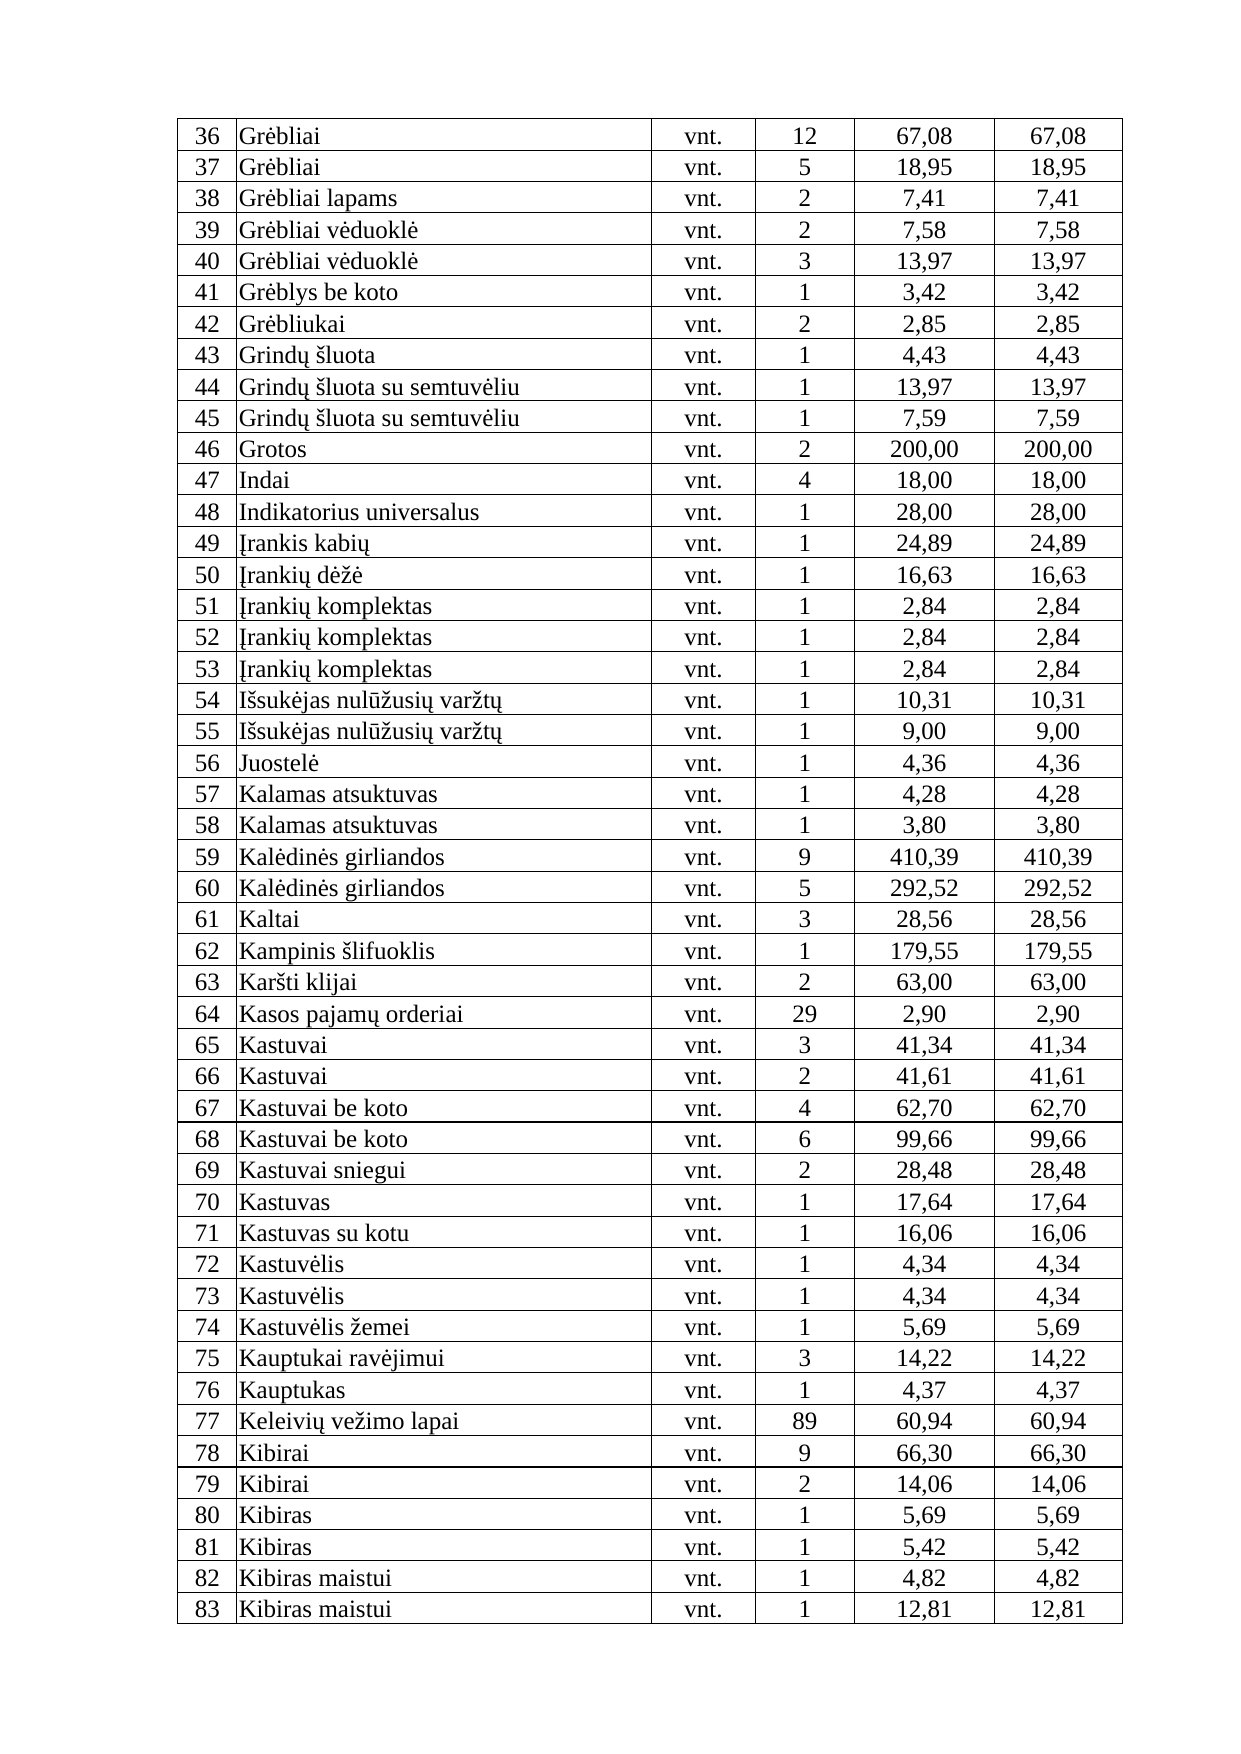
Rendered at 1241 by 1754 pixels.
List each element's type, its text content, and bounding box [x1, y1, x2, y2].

table_cell 16,63 [995, 558, 1122, 588]
table_cell 17,64 [995, 1185, 1122, 1216]
table_cell 50 [178, 558, 236, 588]
table_cell 63,00 [855, 966, 994, 996]
table_cell 2 [756, 966, 854, 996]
table_cell 28,00 [995, 495, 1122, 526]
table_cell 67,08 [855, 119, 994, 149]
table_cell vnt. [652, 151, 755, 181]
table_cell Indai [237, 464, 651, 494]
table_cell 41,34 [855, 1029, 994, 1059]
table_cell vnt. [652, 590, 755, 620]
table_cell 60 [178, 872, 236, 902]
table_cell 1 [756, 1593, 854, 1623]
table_cell 51 [178, 590, 236, 620]
table_cell 5,69 [995, 1499, 1122, 1529]
table_cell vnt. [652, 182, 755, 212]
table_cell vnt. [652, 370, 755, 400]
table_cell 16,63 [855, 558, 994, 588]
table_cell 57 [178, 778, 236, 808]
table_cell 47 [178, 464, 236, 494]
table_cell 4,28 [995, 778, 1122, 808]
table_cell 7,58 [855, 213, 994, 243]
table_cell 81 [178, 1530, 236, 1560]
table_cell Grotos [237, 433, 651, 463]
table_cell vnt. [652, 245, 755, 275]
table_cell 9,00 [855, 715, 994, 745]
table_cell 58 [178, 809, 236, 839]
table_cell 24,89 [995, 527, 1122, 557]
table_cell 3 [756, 1342, 854, 1372]
table_cell 410,39 [855, 840, 994, 871]
table_cell Kastuvai [237, 1029, 651, 1059]
table_cell 62 [178, 934, 236, 965]
table_cell 7,59 [855, 401, 994, 432]
table_cell 66 [178, 1060, 236, 1090]
table_cell 1 [756, 1311, 854, 1341]
table_cell vnt. [652, 119, 755, 149]
table_cell 2 [756, 213, 854, 243]
table_cell 1 [756, 401, 854, 432]
table_cell 48 [178, 495, 236, 526]
table_cell 54 [178, 684, 236, 714]
table_cell 67,08 [995, 119, 1122, 149]
table_cell Grėbliai vėduoklė [237, 213, 651, 243]
table_cell Grėbliai [237, 119, 651, 149]
table_cell 4,34 [995, 1279, 1122, 1309]
table_cell 1 [756, 527, 854, 557]
table_cell 5,42 [855, 1530, 994, 1560]
table_cell 410,39 [995, 840, 1122, 871]
table_cell 28,56 [855, 903, 994, 933]
table_cell 1 [756, 621, 854, 651]
table_cell 1 [756, 276, 854, 306]
table_cell 3 [756, 903, 854, 933]
table_cell vnt. [652, 934, 755, 965]
table_cell vnt. [652, 746, 755, 777]
table_cell vnt. [652, 903, 755, 933]
table_cell Grėbliukai [237, 307, 651, 338]
table_cell 80 [178, 1499, 236, 1529]
table_cell 292,52 [855, 872, 994, 902]
table_cell 1 [756, 746, 854, 777]
table_cell vnt. [652, 1154, 755, 1184]
table_cell 1 [756, 1530, 854, 1560]
table_cell 5,69 [855, 1311, 994, 1341]
table_cell 14,22 [855, 1342, 994, 1372]
table_cell 41,61 [855, 1060, 994, 1090]
table_cell Kibiras maistui [237, 1593, 651, 1623]
table_cell 1 [756, 934, 854, 965]
table_cell 16,06 [855, 1217, 994, 1247]
table_cell 7,41 [855, 182, 994, 212]
table_cell 4,28 [855, 778, 994, 808]
table_cell 78 [178, 1436, 236, 1466]
table_cell 1 [756, 339, 854, 369]
table_cell vnt. [652, 1373, 755, 1404]
table_cell 24,89 [855, 527, 994, 557]
table_cell 5 [756, 151, 854, 181]
table_cell 66,30 [995, 1436, 1122, 1466]
table_cell 60,94 [855, 1405, 994, 1435]
table_cell 12 [756, 119, 854, 149]
table_cell vnt. [652, 1436, 755, 1466]
table_cell 77 [178, 1405, 236, 1435]
table_cell 3 [756, 1029, 854, 1059]
table_cell 72 [178, 1248, 236, 1278]
table_cell 3,42 [995, 276, 1122, 306]
table_cell Kalamas atsuktuvas [237, 778, 651, 808]
table_cell 63,00 [995, 966, 1122, 996]
table_cell 1 [756, 1561, 854, 1592]
table_cell 5 [756, 872, 854, 902]
table_cell vnt. [652, 966, 755, 996]
table_cell 67 [178, 1091, 236, 1121]
table_cell vnt. [652, 307, 755, 338]
table_cell Grindų šluota su semtuvėliu [237, 370, 651, 400]
table_cell 2,84 [855, 590, 994, 620]
table_cell 17,64 [855, 1185, 994, 1216]
table_cell 5,42 [995, 1530, 1122, 1560]
table_cell Išsukėjas nulūžusių varžtų [237, 684, 651, 714]
table_cell 64 [178, 997, 236, 1027]
table_cell vnt. [652, 213, 755, 243]
table_cell 1 [756, 809, 854, 839]
table_cell Keleivių vežimo lapai [237, 1405, 651, 1435]
table_cell 9 [756, 1436, 854, 1466]
table_cell 55 [178, 715, 236, 745]
table_cell vnt. [652, 652, 755, 682]
table_cell Grindų šluota [237, 339, 651, 369]
table_cell 1 [756, 1185, 854, 1216]
table_cell vnt. [652, 778, 755, 808]
table_cell 3,80 [855, 809, 994, 839]
table_cell Indikatorius universalus [237, 495, 651, 526]
table_cell 2 [756, 307, 854, 338]
table_cell Įrankių komplektas [237, 652, 651, 682]
table_cell 62,70 [995, 1091, 1122, 1121]
table_cell Kibiras [237, 1499, 651, 1529]
table_cell 200,00 [995, 433, 1122, 463]
table_cell 2 [756, 1154, 854, 1184]
table_cell 82 [178, 1561, 236, 1592]
table_cell Įrankių dėžė [237, 558, 651, 588]
table_cell vnt. [652, 1311, 755, 1341]
table_cell 70 [178, 1185, 236, 1216]
table_cell Juostelė [237, 746, 651, 777]
table_cell 42 [178, 307, 236, 338]
table_cell 1 [756, 1373, 854, 1404]
table_cell vnt. [652, 433, 755, 463]
table_cell Kastuvas su kotu [237, 1217, 651, 1247]
table_cell 4,43 [995, 339, 1122, 369]
table_cell 5,69 [855, 1499, 994, 1529]
table_cell 38 [178, 182, 236, 212]
table_cell Grindų šluota su semtuvėliu [237, 401, 651, 432]
table_cell 9,00 [995, 715, 1122, 745]
table_cell 63 [178, 966, 236, 996]
table_cell 99,66 [855, 1123, 994, 1153]
table_cell 28,56 [995, 903, 1122, 933]
table_cell 68 [178, 1123, 236, 1153]
table_cell 1 [756, 495, 854, 526]
table_cell vnt. [652, 1530, 755, 1560]
table_cell 3,42 [855, 276, 994, 306]
table_cell 12,81 [855, 1593, 994, 1623]
table_cell 3 [756, 245, 854, 275]
table_cell vnt. [652, 1342, 755, 1372]
table_cell Kibiras [237, 1530, 651, 1560]
table_cell 13,97 [855, 245, 994, 275]
table_cell vnt. [652, 558, 755, 588]
table_cell vnt. [652, 1279, 755, 1309]
table_cell 16,06 [995, 1217, 1122, 1247]
table_cell 41,61 [995, 1060, 1122, 1090]
table_cell Kastuvai [237, 1060, 651, 1090]
table_cell Kibirai [237, 1468, 651, 1498]
table_cell 36 [178, 119, 236, 149]
table_cell 7,58 [995, 213, 1122, 243]
table_cell vnt. [652, 1029, 755, 1059]
table_cell 4,37 [855, 1373, 994, 1404]
table_cell 2,90 [855, 997, 994, 1027]
table_cell 18,95 [855, 151, 994, 181]
table_cell 179,55 [855, 934, 994, 965]
table_cell 99,66 [995, 1123, 1122, 1153]
table_cell 1 [756, 558, 854, 588]
table_cell 13,97 [995, 245, 1122, 275]
table_cell Kastuvėlis [237, 1279, 651, 1309]
table_cell 4,82 [855, 1561, 994, 1592]
table_cell 28,48 [995, 1154, 1122, 1184]
table_cell 7,59 [995, 401, 1122, 432]
table_cell 41 [178, 276, 236, 306]
table_cell 10,31 [995, 684, 1122, 714]
table_cell 1 [756, 652, 854, 682]
table_cell Kastuvėlis žemei [237, 1311, 651, 1341]
table_cell 4,36 [855, 746, 994, 777]
table_cell 1 [756, 1248, 854, 1278]
table_cell vnt. [652, 276, 755, 306]
table_cell 56 [178, 746, 236, 777]
table_cell 200,00 [855, 433, 994, 463]
table_cell 2,90 [995, 997, 1122, 1027]
table_cell 76 [178, 1373, 236, 1404]
table_cell vnt. [652, 1405, 755, 1435]
table_cell Kalėdinės girliandos [237, 840, 651, 871]
table_cell Įrankis kabių [237, 527, 651, 557]
table_cell Kastuvai be koto [237, 1091, 651, 1121]
table_cell 179,55 [995, 934, 1122, 965]
table_cell vnt. [652, 809, 755, 839]
table_cell vnt. [652, 715, 755, 745]
table_cell 37 [178, 151, 236, 181]
table_cell vnt. [652, 1561, 755, 1592]
table_cell Kalamas atsuktuvas [237, 809, 651, 839]
table_cell 1 [756, 1499, 854, 1529]
table_cell 3,80 [995, 809, 1122, 839]
table_cell 1 [756, 370, 854, 400]
table_cell vnt. [652, 1123, 755, 1153]
table_cell vnt. [652, 401, 755, 432]
table_cell 66,30 [855, 1436, 994, 1466]
table_cell 2,85 [995, 307, 1122, 338]
table_cell vnt. [652, 1468, 755, 1498]
table_cell Karšti klijai [237, 966, 651, 996]
table_cell 61 [178, 903, 236, 933]
table_cell 2,85 [855, 307, 994, 338]
table_cell Kasos pajamų orderiai [237, 997, 651, 1027]
table_cell 2 [756, 1468, 854, 1498]
table_cell 49 [178, 527, 236, 557]
table_cell 52 [178, 621, 236, 651]
table_cell vnt. [652, 464, 755, 494]
table_cell 1 [756, 1279, 854, 1309]
table_cell Kauptukai ravėjimui [237, 1342, 651, 1372]
table_cell 83 [178, 1593, 236, 1623]
table_cell vnt. [652, 495, 755, 526]
table_cell 4,43 [855, 339, 994, 369]
table_cell 5,69 [995, 1311, 1122, 1341]
table_cell 28,48 [855, 1154, 994, 1184]
table_cell vnt. [652, 1593, 755, 1623]
table_cell 4 [756, 464, 854, 494]
table_cell 2,84 [995, 652, 1122, 682]
table_cell Grėbliai vėduoklė [237, 245, 651, 275]
table_cell Kastuvai sniegui [237, 1154, 651, 1184]
table_cell 44 [178, 370, 236, 400]
table_cell 1 [756, 1217, 854, 1247]
table_cell 4,34 [855, 1279, 994, 1309]
table_cell 14,06 [855, 1468, 994, 1498]
table_cell 1 [756, 684, 854, 714]
table_cell 4,37 [995, 1373, 1122, 1404]
table_cell 53 [178, 652, 236, 682]
table_cell vnt. [652, 1499, 755, 1529]
table_cell 4,34 [855, 1248, 994, 1278]
table_cell vnt. [652, 1217, 755, 1247]
table_cell 18,00 [995, 464, 1122, 494]
table_cell Kibirai [237, 1436, 651, 1466]
table_cell 18,95 [995, 151, 1122, 181]
table_cell vnt. [652, 1091, 755, 1121]
table_cell 14,22 [995, 1342, 1122, 1372]
table_cell vnt. [652, 621, 755, 651]
table_cell 9 [756, 840, 854, 871]
table_cell 65 [178, 1029, 236, 1059]
table_cell 62,70 [855, 1091, 994, 1121]
table_cell 1 [756, 590, 854, 620]
table_cell vnt. [652, 1185, 755, 1216]
table_cell vnt. [652, 997, 755, 1027]
table_cell Išsukėjas nulūžusių varžtų [237, 715, 651, 745]
table_cell Kastuvas [237, 1185, 651, 1216]
table_cell 39 [178, 213, 236, 243]
table_cell 45 [178, 401, 236, 432]
table_cell vnt. [652, 872, 755, 902]
table_cell 79 [178, 1468, 236, 1498]
table_cell 89 [756, 1405, 854, 1435]
table_cell vnt. [652, 339, 755, 369]
table_cell 2 [756, 182, 854, 212]
table_cell 2,84 [995, 621, 1122, 651]
table_cell 13,97 [995, 370, 1122, 400]
table_cell Kampinis šlifuoklis [237, 934, 651, 965]
table_cell Kastuvai be koto [237, 1123, 651, 1153]
table_cell 2 [756, 433, 854, 463]
table_cell 71 [178, 1217, 236, 1247]
table_cell vnt. [652, 1060, 755, 1090]
table_cell 4,34 [995, 1248, 1122, 1278]
table_cell 14,06 [995, 1468, 1122, 1498]
table_cell 1 [756, 715, 854, 745]
table_cell Kaltai [237, 903, 651, 933]
table_cell 41,34 [995, 1029, 1122, 1059]
table_cell 18,00 [855, 464, 994, 494]
table_cell 2,84 [855, 621, 994, 651]
table_cell Grėblys be koto [237, 276, 651, 306]
table_cell Kibiras maistui [237, 1561, 651, 1592]
table_cell vnt. [652, 527, 755, 557]
table_cell 2,84 [855, 652, 994, 682]
table_cell 29 [756, 997, 854, 1027]
table_cell vnt. [652, 1248, 755, 1278]
table_cell Įrankių komplektas [237, 621, 651, 651]
table_cell 4 [756, 1091, 854, 1121]
table_cell 2,84 [995, 590, 1122, 620]
table_cell Kastuvėlis [237, 1248, 651, 1278]
table_cell 6 [756, 1123, 854, 1153]
table_cell 46 [178, 433, 236, 463]
table_cell 13,97 [855, 370, 994, 400]
table_cell 2 [756, 1060, 854, 1090]
table_cell 12,81 [995, 1593, 1122, 1623]
table_cell 28,00 [855, 495, 994, 526]
table_cell 59 [178, 840, 236, 871]
table_cell Grėbliai [237, 151, 651, 181]
table_cell 4,82 [995, 1561, 1122, 1592]
table_cell 43 [178, 339, 236, 369]
table_cell 10,31 [855, 684, 994, 714]
table_cell 74 [178, 1311, 236, 1341]
table_cell 75 [178, 1342, 236, 1372]
table_cell 7,41 [995, 182, 1122, 212]
table_cell 1 [756, 778, 854, 808]
table_cell Kauptukas [237, 1373, 651, 1404]
table_cell vnt. [652, 684, 755, 714]
table_cell 73 [178, 1279, 236, 1309]
table_cell Kalėdinės girliandos [237, 872, 651, 902]
table_cell Įrankių komplektas [237, 590, 651, 620]
table_cell 292,52 [995, 872, 1122, 902]
table_cell 40 [178, 245, 236, 275]
table_cell vnt. [652, 840, 755, 871]
table_cell Grėbliai lapams [237, 182, 651, 212]
table_cell 60,94 [995, 1405, 1122, 1435]
table_cell 69 [178, 1154, 236, 1184]
table_cell 4,36 [995, 746, 1122, 777]
